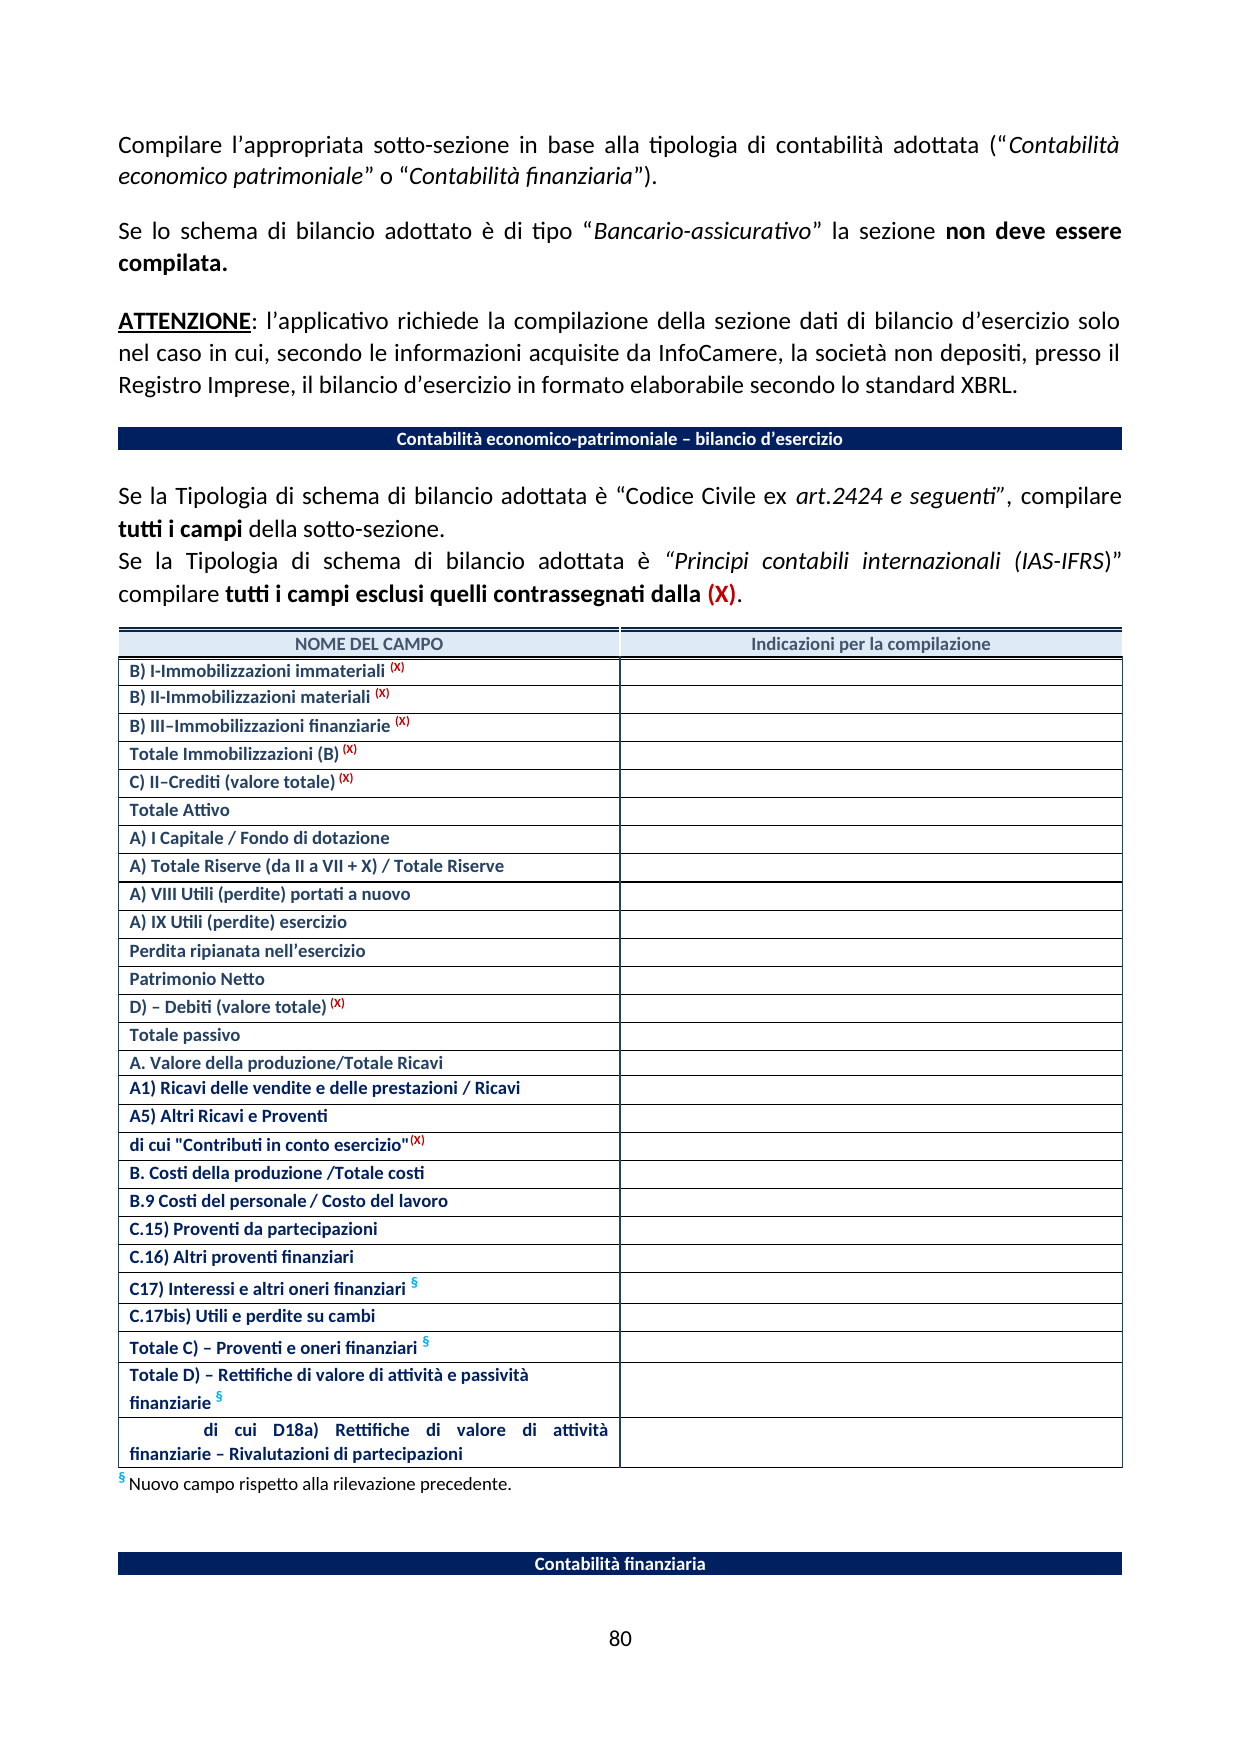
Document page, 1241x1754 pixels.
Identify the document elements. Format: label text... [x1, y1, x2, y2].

table_cell [621, 798, 1122, 825]
table_cell [621, 1245, 1122, 1272]
table_cell [621, 1023, 1122, 1050]
table_cell B.9 Costi del personale / Costo del lavoro [119, 1189, 619, 1216]
table_cell [621, 1217, 1122, 1244]
table_cell B) III–Immobilizzazioni finanziarie (X) [119, 714, 619, 741]
table_cell [621, 686, 1122, 713]
table_cell A) VIII Utili (perdite) portati a nuovo [119, 883, 619, 909]
text ATTENZIONE: l’applicativo richiede la compilazione della sezione dati di bilancio d’esercizio solo nel caso in cui, secondo le informazioni acquisite da InfoCamere, la società non depositi, presso il Registro Imprese, il bilancio d’esercizio in formato elaborabile secondo lo standard XBRL. [118, 305, 1122, 400]
table_cell [621, 939, 1122, 966]
table_cell di cui D18a) Rettifiche di valore di attività finanziarie – Rivalutazioni di partecipazioni [119, 1418, 619, 1467]
table_cell A. Valore della produzione/Totale Ricavi [119, 1051, 619, 1075]
table_cell [621, 1076, 1122, 1103]
text Contabilità finanziaria [118, 1552, 1122, 1575]
table_cell A5) Altri Ricavi e Proventi [119, 1105, 619, 1132]
table_cell [621, 1332, 1122, 1362]
table_cell Totale D) – Rettifiche di valore di attività e passività finanziarie § [119, 1363, 619, 1417]
table_cell A) Totale Riserve (da II a VII + X) / Totale Riserve [119, 854, 619, 881]
table_cell Totale Immobilizzazioni (B) (X) [119, 742, 619, 769]
table_cell Perdita ripianata nell’esercizio [119, 939, 619, 966]
table_cell C.16) Altri proventi finanziari [119, 1245, 619, 1272]
table_cell [621, 1051, 1122, 1075]
text Compilare l’appropriata sotto-sezione in base alla tipologia di contabilità adottata (“Contabilità economico patrimoniale” o “Contabilità finanziaria”). [118, 129, 1122, 190]
table_cell B. Costi della produzione /Totale costi [119, 1161, 619, 1188]
table_cell Totale Attivo [119, 798, 619, 825]
table_cell D) – Debiti (valore totale) (X) [119, 995, 619, 1022]
table_cell [621, 770, 1122, 797]
table_cell [621, 1418, 1122, 1467]
table_cell [621, 911, 1122, 938]
table_cell C) II–Crediti (valore totale) (X) [119, 770, 619, 797]
table_cell [621, 714, 1122, 741]
table_cell [621, 1133, 1122, 1160]
table_cell [621, 967, 1122, 994]
table_cell [621, 1189, 1122, 1216]
table_cell C17) Interessi e altri oneri finanziari § [119, 1273, 619, 1303]
table_cell [621, 1304, 1122, 1331]
table_cell [621, 1363, 1122, 1417]
table_cell [621, 1161, 1122, 1188]
table_header Indicazioni per la compilazione [621, 632, 1122, 656]
table_cell [621, 995, 1122, 1022]
table_cell A1) Ricavi delle vendite e delle prestazioni / Ricavi [119, 1076, 619, 1103]
table_cell A) IX Utili (perdite) esercizio [119, 911, 619, 938]
table_cell [621, 826, 1122, 853]
table_cell [621, 1273, 1122, 1303]
table_cell [621, 883, 1122, 909]
table_cell A) I Capitale / Fondo di dotazione [119, 826, 619, 853]
table_cell [621, 742, 1122, 769]
table_cell [621, 660, 1122, 684]
table_header NOME DEL CAMPO [119, 632, 619, 656]
table_cell C.17bis) Utili e perdite su cambi [119, 1304, 619, 1331]
table_cell C.15) Proventi da partecipazioni [119, 1217, 619, 1244]
table_cell Totale passivo [119, 1023, 619, 1050]
table_cell Patrimonio Netto [119, 967, 619, 994]
table_cell Totale C) – Proventi e oneri finanziari § [119, 1332, 619, 1362]
table_cell B) I-Immobilizzazioni immateriali (X) [119, 660, 619, 684]
table_cell di cui "Contributi in conto esercizio"(X) [119, 1133, 619, 1160]
text Se la Tipologia di schema di bilancio adottata è “Codice Civile ex art.2424 e seguenti”, compilare tutti i campi della sotto-sezione. [118, 480, 1122, 543]
text § Nuovo campo rispetto alla rilevazione precedente. [118, 1468, 1122, 1496]
table_cell B) II-Immobilizzazioni materiali (X) [119, 686, 619, 713]
text Contabilità economico-patrimoniale – bilancio d’esercizio [118, 427, 1122, 450]
table_cell [621, 1105, 1122, 1132]
text Se la Tipologia di schema di bilancio adottata è “Principi contabili internazionali (IAS-IFRS)” compilare tutti i campi esclusi quelli contrassegnati dalla (X). [118, 545, 1122, 608]
table_cell [621, 854, 1122, 881]
text Se lo schema di bilancio adottato è di tipo “Bancario-assicurativo” la sezione non deve essere compilata. [118, 215, 1122, 278]
